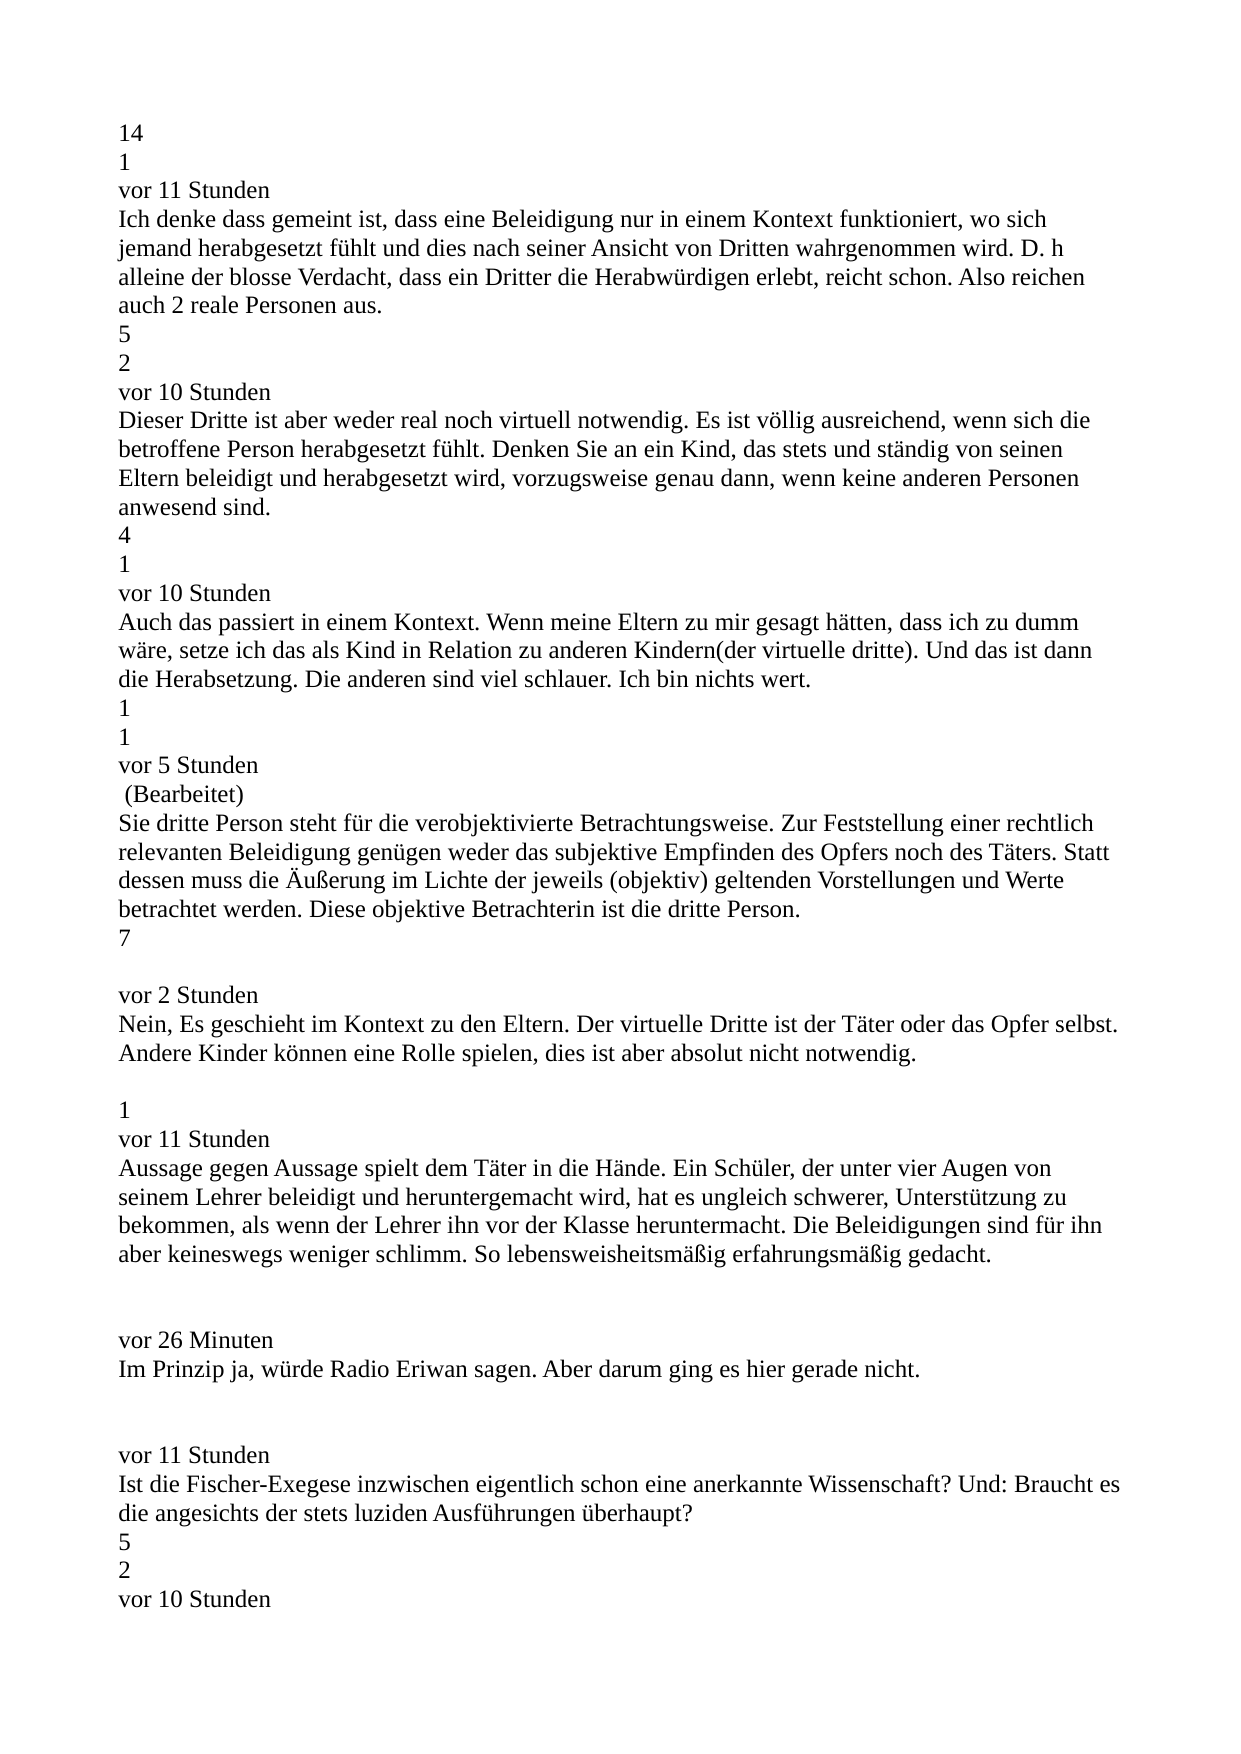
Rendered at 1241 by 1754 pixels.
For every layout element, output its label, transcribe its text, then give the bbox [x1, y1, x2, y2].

text 14 [118, 118, 1122, 147]
text Auch das passiert in einem Kontext. Wenn meine Eltern zu mir gesagt hätten, dass ich zu dumm wäre, setze ich das als Kind in Relation zu anderen Kindern(der virtuelle dritte). Und das ist dann die Herabsetzung. Die anderen sind viel schlauer. Ich bin nichts wert. [118, 607, 1122, 693]
text Nein, Es geschieht im Kontext zu den Eltern. Der virtuelle Dritte ist der Täter oder das Opfer selbst. Andere Kinder können eine Rolle spielen, dies ist aber absolut nicht notwendig. [118, 1009, 1122, 1067]
text 1 [118, 549, 1122, 578]
text vor 2 Stunden [118, 981, 1122, 1009]
text 5 [118, 319, 1122, 348]
text vor 10 Stunden [118, 377, 1122, 406]
text vor 5 Stunden [118, 751, 1122, 779]
text 7 [118, 923, 1122, 952]
text Ich denke dass gemeint ist, dass eine Beleidigung nur in einem Kontext funktioniert, wo sich jemand herabgesetzt fühlt und dies nach seiner Ansicht von Dritten wahrgenommen wird. D. h alleine der blosse Verdacht, dass ein Dritter die Herabwürdigen erlebt, reicht schon. Also reichen auch 2 reale Personen aus. [118, 204, 1122, 319]
text 2 [118, 1556, 1122, 1584]
text vor 26 Minuten [118, 1326, 1122, 1354]
text (Bearbeitet) [118, 779, 1122, 808]
text Dieser Dritte ist aber weder real noch virtuell notwendig. Es ist völlig ausreichend, wenn sich die betroffene Person herabgesetzt fühlt. Denken Sie an ein Kind, das stets und ständig von seinen Eltern beleidigt und herabgesetzt wird, vorzugsweise genau dann, wenn keine anderen Personen anwesend sind. [118, 406, 1122, 521]
text 1 [118, 1096, 1122, 1124]
text vor 10 Stunden [118, 1584, 1122, 1613]
text 1 [118, 693, 1122, 722]
text vor 11 Stunden [118, 176, 1122, 204]
text 1 [118, 147, 1122, 176]
text 1 [118, 722, 1122, 751]
text Ist die Fischer-Exegese inzwischen eigentlich schon eine anerkannte Wissenschaft? Und: Braucht es die angesichts der stets luziden Ausführungen überhaupt? [118, 1469, 1122, 1527]
text Aussage gegen Aussage spielt dem Täter in die Hände. Ein Schüler, der unter vier Augen von seinem Lehrer beleidigt und heruntergemacht wird, hat es ungleich schwerer, Unterstützung zu bekommen, als wenn der Lehrer ihn vor der Klasse heruntermacht. Die Beleidigungen sind für ihn aber keineswegs weniger schlimm. So lebensweisheitsmäßig erfahrungsmäßig gedacht. [118, 1153, 1122, 1268]
text 2 [118, 348, 1122, 377]
text 5 [118, 1527, 1122, 1556]
text vor 11 Stunden [118, 1441, 1122, 1469]
text Sie dritte Person steht für die verobjektivierte Betrachtungsweise. Zur Feststellung einer rechtlich relevanten Beleidigung genügen weder das subjektive Empfinden des Opfers noch des Täters. Statt dessen muss die Äußerung im Lichte der jeweils (objektiv) geltenden Vorstellungen und Werte betrachtet werden. Diese objektive Betrachterin ist die dritte Person. [118, 808, 1122, 923]
text vor 10 Stunden [118, 578, 1122, 607]
text vor 11 Stunden [118, 1124, 1122, 1153]
text 4 [118, 521, 1122, 549]
text Im Prinzip ja, würde Radio Eriwan sagen. Aber darum ging es hier gerade nicht. [118, 1354, 1122, 1383]
